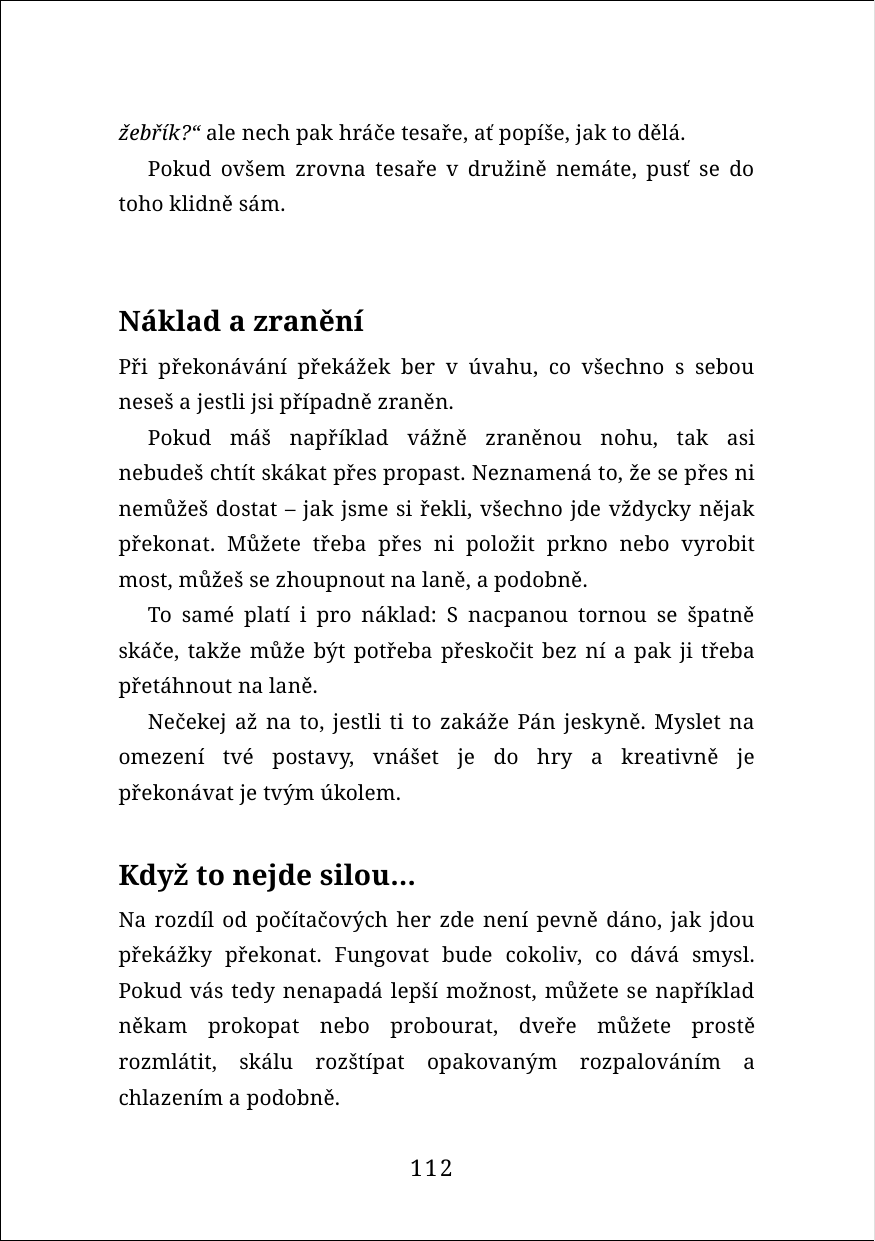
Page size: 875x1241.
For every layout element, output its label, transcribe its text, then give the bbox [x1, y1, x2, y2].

subtitle Náklad a zranění [118, 302, 756, 340]
subtitle Když to nejde silou… [118, 855, 756, 893]
text Na rozdíl od počítačových her zde není pevně dáno, jak jdou překážky překonat. Fungovat bude cokoliv, co dává smysl. Pokud vás tedy nenapadá lepší možnost, můžete se například někam prokopat nebo probourat, dveře můžete prostě rozmlátit, skálu rozštípat opakovaným rozpalováním a chlazením a podobně. [118, 905, 756, 1111]
text žebřík?“ ale nech pak hráče tesaře, ať popíše, jak to dělá. Pokud ovšem zrovna tesaře v družině nemáte, pusť se do toho klidně sám. [118, 118, 756, 253]
text Při překonávání překážek ber v úvahu, co všechno s sebou neseš a jestli jsi případně zraněn. Pokud máš například vážně zraněnou nohu, tak asi nebudeš chtít skákat přes propast. Neznamená to, že se přes ni nemůžeš dostat – jak jsme si řekli, všechno jde vždycky nějak překonat. Můžete třeba přes ni položit prkno nebo vyrobit most, můžeš se zhoupnout na laně, a podobně. To samé platí i pro náklad: S nacpanou tornou se špatně skáče, takže může být potřeba přeskočit bez ní a pak ji třeba přetáhnout na laně. Nečekej až na to, jestli ti to zakáže Pán jeskyně. Myslet na omezení tvé postavy, vnášet je do hry a kreativně je překonávat je tvým úkolem. [118, 352, 756, 806]
